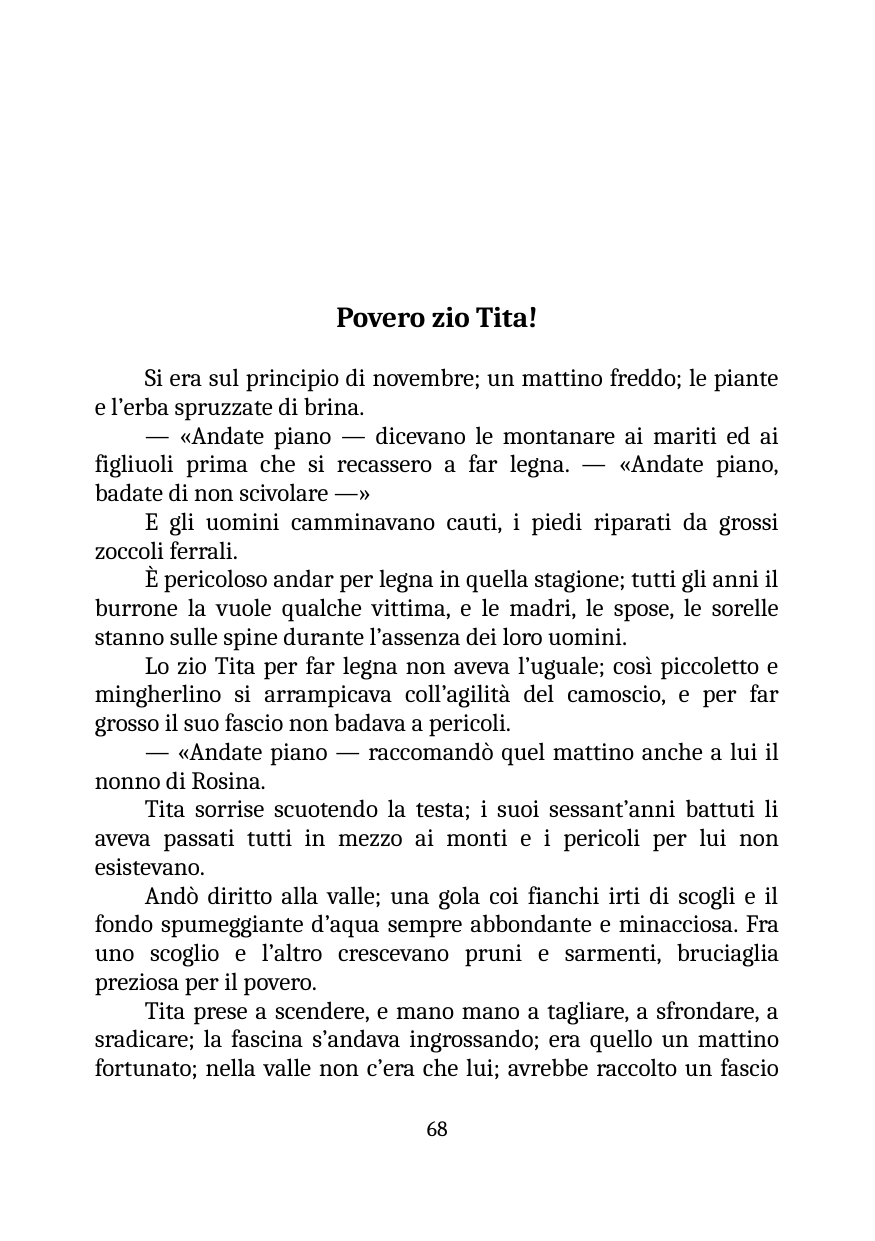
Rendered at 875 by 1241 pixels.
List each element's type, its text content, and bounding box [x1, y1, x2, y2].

text È pericoloso andar per legna in quella stagione; tutti gli anni il burrone la vuole qualche vittima, e le madri, le spose, le sorelle stanno sulle spine durante l’assenza dei loro uomini. [94, 565, 779, 652]
text Si era sul principio di novembre; un mattino freddo; le piante e l’erba spruzzate di brina. [94, 364, 779, 422]
text — «Andate piano — raccomandò quel mattino anche a lui il nonno di Rosina. [94, 738, 779, 795]
text Lo zio Tita per far legna non aveva l’uguale; così piccoletto e mingherlino si arrampicava coll’agilità del camoscio, e per far grosso il suo fascio non badava a pericoli. [94, 652, 779, 738]
text Tita prese a scendere, e mano mano a tagliare, a sfrondare, a sradicare; la fascina s’andava ingrossando; era quello un mattino fortunato; nella valle non c’era che lui; avrebbe raccolto un fascio [94, 997, 779, 1083]
text Tita sorrise scuotendo la testa; i suoi sessant’anni battuti li aveva passati tutti in mezzo ai monti e i pericoli per lui non esistevano. [94, 795, 779, 882]
subtitle Povero zio Tita! [94, 301, 779, 335]
text Andò diritto alla valle; una gola coi fianchi irti di scogli e il fondo spumeggiante d’aqua sempre abbondante e minacciosa. Fra uno scoglio e l’altro crescevano pruni e sarmenti, bruciaglia preziosa per il povero. [94, 882, 779, 997]
text — «Andate piano — dicevano le montanare ai mariti ed ai figliuoli prima che si recassero a far legna. — «Andate piano, badate di non scivolare —» [94, 422, 779, 508]
text E gli uomini camminavano cauti, i piedi riparati da grossi zoccoli ferrali. [94, 508, 779, 565]
